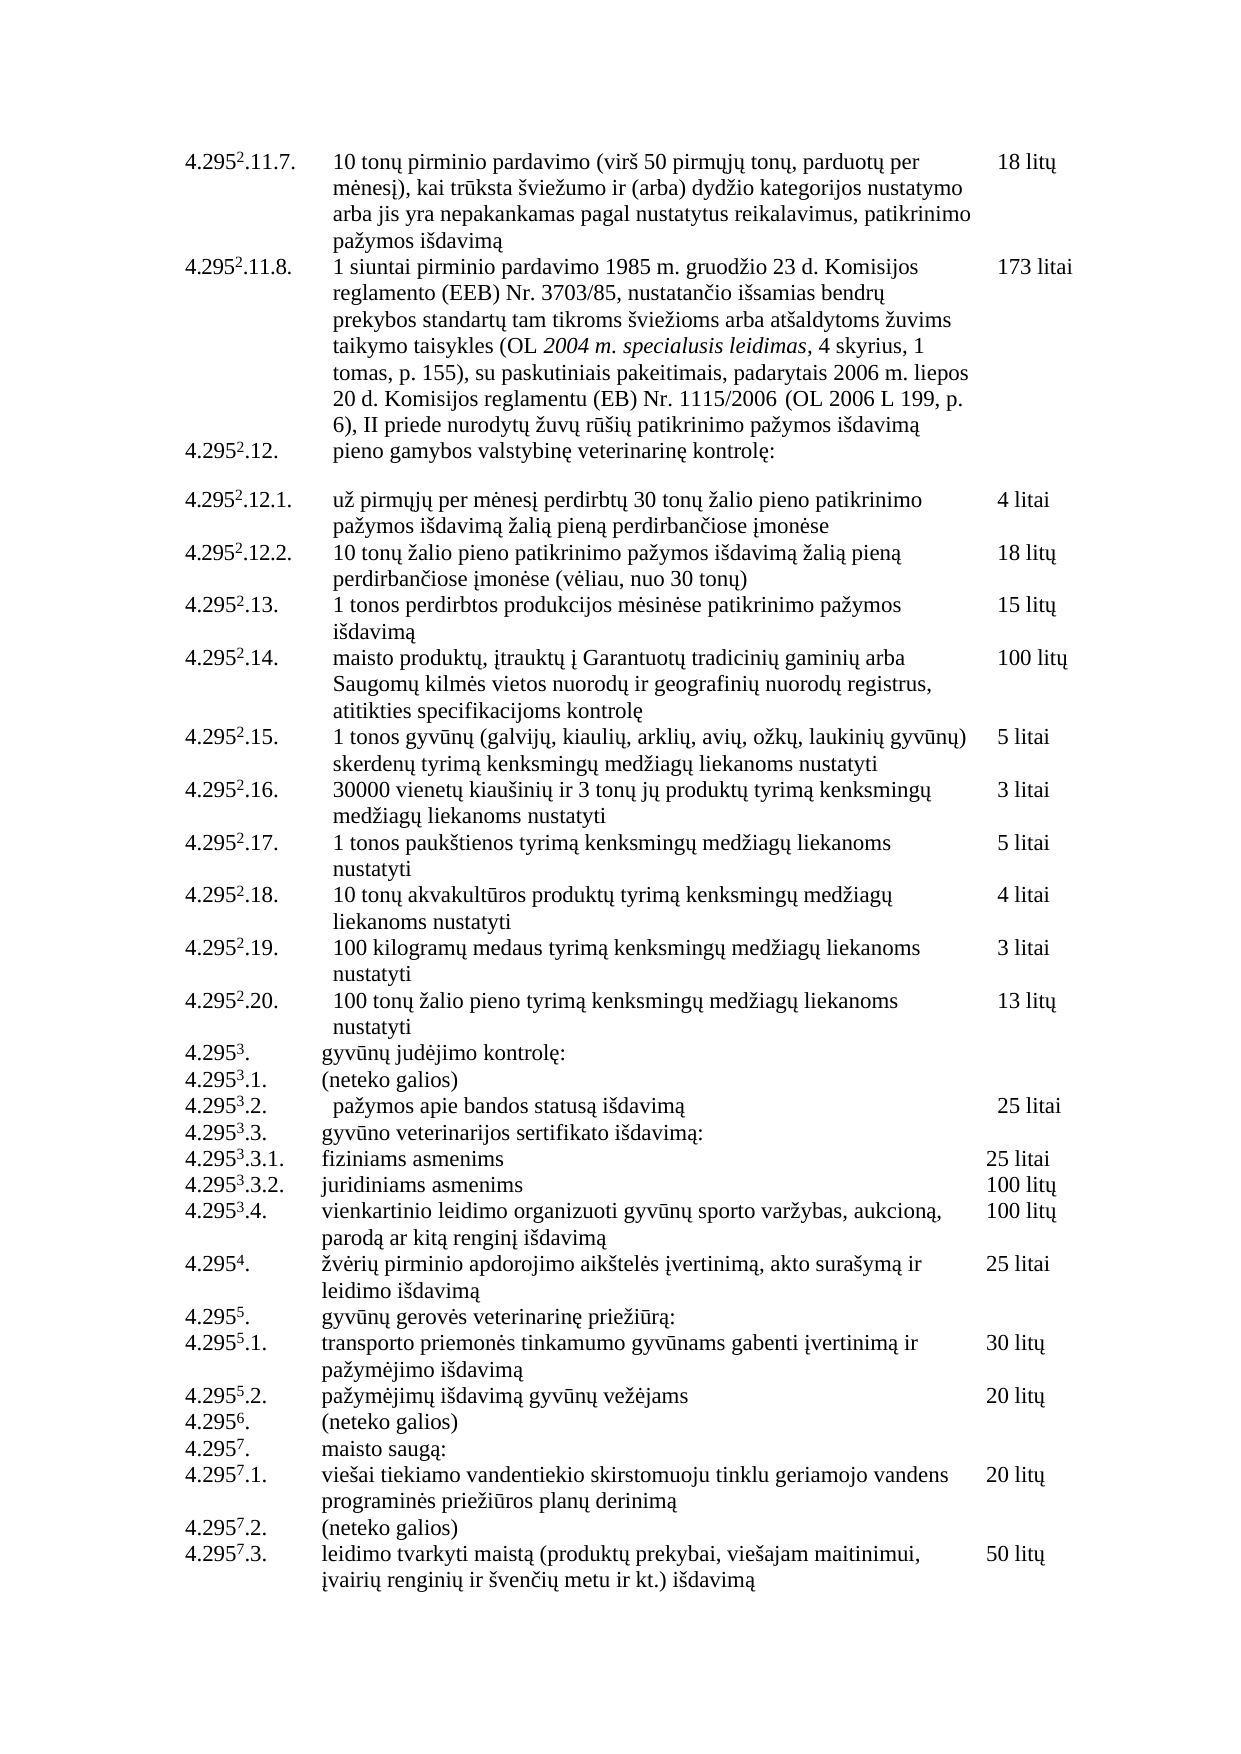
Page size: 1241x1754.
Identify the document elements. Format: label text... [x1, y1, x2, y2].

table_cell 4.2953.3.2. [174, 1171, 321, 1198]
table_cell 4.2952.17. [174, 829, 321, 881]
table_cell 4.2954. [174, 1250, 321, 1303]
table_cell pieno gamybos valstybinę veterinarinę kontrolę: [321, 438, 986, 486]
table_cell 100 litų [986, 644, 1148, 723]
table_cell 4.2956. [174, 1409, 321, 1435]
table_cell 4.2953.3.1. [174, 1145, 321, 1171]
table_cell 20 litų [986, 1461, 1148, 1514]
table_cell 4.2957.1. [174, 1461, 321, 1514]
table_cell 50 litų [986, 1540, 1148, 1593]
table_cell 1 tonos paukštienos tyrimą kenksmingų medžiagų liekanoms nustatyti [321, 829, 986, 881]
table_cell 30000 vienetų kiaušinių ir 3 tonų jų produktų tyrimą kenksmingų medžiagų liekanoms nustatyti [321, 776, 986, 829]
table_cell 1 tonos gyvūnų (galvijų, kiaulių, arklių, avių, ožkų, laukinių gyvūnų) skerdenų tyrimą kenksmingų medžiagų liekanoms nustatyti [321, 723, 986, 776]
table_cell 15 litų [986, 591, 1148, 644]
table_cell 4.2952.12. [174, 438, 321, 486]
table_cell [986, 1066, 1148, 1092]
table_cell 4.2953.1. [174, 1066, 321, 1092]
table_cell (neteko galios) [321, 1409, 986, 1435]
table_cell 173 litai [986, 253, 1148, 438]
table_cell gyvūnų gerovės veterinarinę priežiūrą: [321, 1303, 986, 1329]
table_cell 3 litai [986, 776, 1148, 829]
table_cell 4.2952.20. [174, 987, 321, 1039]
table_cell 4.2953.3. [174, 1119, 321, 1145]
table_cell 10 tonų pirminio pardavimo (virš 50 pirmųjų tonų, parduotų per mėnesį), kai trūksta šviežumo ir (arba) dydžio kategorijos nustatymo arba jis yra nepakankamas pagal nustatytus reikalavimus, patikrinimo pažymos išdavimą [321, 148, 986, 253]
table_cell 18 litų [986, 539, 1148, 591]
table_cell [986, 1119, 1148, 1145]
table_cell 25 litai [986, 1250, 1148, 1303]
table_cell 4.2952.11.7. [174, 148, 321, 253]
table_cell 4.2957.3. [174, 1540, 321, 1593]
table_cell žvėrių pirminio apdorojimo aikštelės įvertinimą, akto surašymą ir leidimo išdavimą [321, 1250, 986, 1303]
table_cell 4.2955. [174, 1303, 321, 1329]
table_cell 4.2953.4. [174, 1198, 321, 1250]
table_cell 4.2955.1. [174, 1329, 321, 1382]
table_cell [986, 1435, 1148, 1461]
table_cell (neteko galios) [321, 1514, 986, 1540]
table_cell 4.2952.12.2. [174, 539, 321, 591]
table_cell 1 tonos perdirbtos produkcijos mėsinėse patikrinimo pažymos išdavimą [321, 591, 986, 644]
table_cell 4.2952.15. [174, 723, 321, 776]
table_cell fiziniams asmenims [321, 1145, 986, 1171]
table_cell 4.2952.18. [174, 881, 321, 934]
table_cell 10 tonų žalio pieno patikrinimo pažymos išdavimą žalią pieną perdirbančiose įmonėse (vėliau, nuo 30 tonų) [321, 539, 986, 591]
table_cell 18 litų [986, 148, 1148, 253]
table_cell vienkartinio leidimo organizuoti gyvūnų sporto varžybas, aukcioną, parodą ar kitą renginį išdavimą [321, 1198, 986, 1250]
table_cell 100 kilogramų medaus tyrimą kenksmingų medžiagų liekanoms nustatyti [321, 934, 986, 987]
table_cell 100 tonų žalio pieno tyrimą kenksmingų medžiagų liekanoms nustatyti [321, 987, 986, 1039]
table_cell juridiniams asmenims [321, 1171, 986, 1198]
table_cell 4.2952.14. [174, 644, 321, 723]
table_cell 5 litai [986, 829, 1148, 881]
table_cell 4.2952.19. [174, 934, 321, 987]
table_cell [986, 438, 1148, 486]
table_cell 4.2952.13. [174, 591, 321, 644]
table_cell leidimo tvarkyti maistą (produktų prekybai, viešajam maitinimui, įvairių renginių ir švenčių metu ir kt.) išdavimą [321, 1540, 986, 1593]
table_cell 4.2955.2. [174, 1382, 321, 1408]
table_cell 4 litai [986, 881, 1148, 934]
table_cell pažymėjimų išdavimą gyvūnų vežėjams [321, 1382, 986, 1408]
table_cell transporto priemonės tinkamumo gyvūnams gabenti įvertinimą ir pažymėjimo išdavimą [321, 1329, 986, 1382]
table_cell [986, 1514, 1148, 1540]
table_cell 5 litai [986, 723, 1148, 776]
table_cell 10 tonų akvakultūros produktų tyrimą kenksmingų medžiagų liekanoms nustatyti [321, 881, 986, 934]
table_cell 4.2953. [174, 1040, 321, 1066]
table_cell pažymos apie bandos statusą išdavimą [321, 1092, 986, 1118]
table_cell 13 litų [986, 987, 1148, 1039]
table_cell maisto produktų, įtrauktų į Garantuotų tradicinių gaminių arba Saugomų kilmės vietos nuorodų ir geografinių nuorodų registrus, atitikties specifikacijoms kontrolę [321, 644, 986, 723]
table_cell 3 litai [986, 934, 1148, 987]
table_cell maisto saugą: [321, 1435, 986, 1461]
table_cell (neteko galios) [321, 1066, 986, 1092]
table_cell gyvūno veterinarijos sertifikato išdavimą: [321, 1119, 986, 1145]
table_cell 4 litai [986, 486, 1148, 539]
table_cell 100 litų [986, 1171, 1148, 1198]
table_cell viešai tiekiamo vandentiekio skirstomuoju tinklu geriamojo vandens programinės priežiūros planų derinimą [321, 1461, 986, 1514]
table_cell 1 siuntai pirminio pardavimo 1985 m. gruodžio 23 d. Komisijos reglamento (EEB) Nr. 3703/85, nustatančio išsamias bendrų prekybos standartų tam tikroms šviežioms arba atšaldytoms žuvims taikymo taisykles (OL 2004 m. specialusis leidimas, 4 skyrius, 1 tomas, p. 155), su paskutiniais pakeitimais, padarytais 2006 m. liepos 20 d. Komisijos reglamentu (EB) Nr. 1115/2006 (OL 2006 L 199, p. 6), II priede nurodytų žuvų rūšių patikrinimo pažymos išdavimą [321, 253, 986, 438]
table_cell 25 litai [986, 1145, 1148, 1171]
table_cell gyvūnų judėjimo kontrolę: [321, 1040, 986, 1066]
table_cell 100 litų [986, 1198, 1148, 1250]
table_cell 25 litai [986, 1092, 1148, 1118]
table_cell už pirmųjų per mėnesį perdirbtų 30 tonų žalio pieno patikrinimo pažymos išdavimą žalią pieną perdirbančiose įmonėse [321, 486, 986, 539]
table_cell 20 litų [986, 1382, 1148, 1408]
table_cell 4.2952.16. [174, 776, 321, 829]
table_cell [986, 1040, 1148, 1066]
table_cell 4.2952.11.8. [174, 253, 321, 438]
table_cell 4.2957.2. [174, 1514, 321, 1540]
table_cell [986, 1303, 1148, 1329]
table_cell 4.2957. [174, 1435, 321, 1461]
table_cell 4.2953.2. [174, 1092, 321, 1118]
table_cell 30 litų [986, 1329, 1148, 1382]
table_cell [986, 1409, 1148, 1435]
table_cell 4.2952.12.1. [174, 486, 321, 539]
